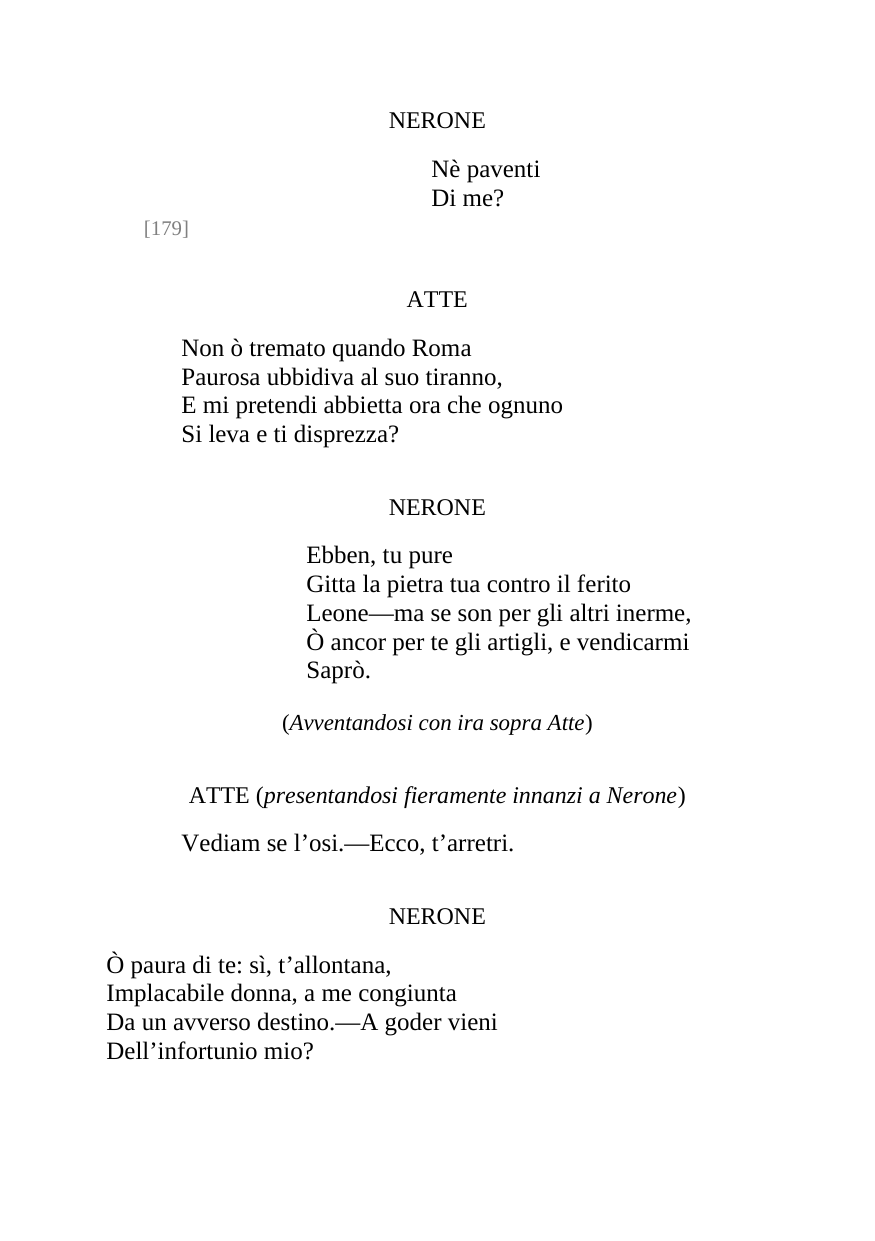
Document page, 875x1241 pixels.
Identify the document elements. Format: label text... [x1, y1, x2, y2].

text Leone—ma se son per gli altri inerme, [106, 598, 768, 627]
text Vediam se l’osi.—Ecco, t’arretri. [106, 828, 768, 857]
text E mi pretendi abbietta ora che ognuno [106, 391, 768, 419]
text ATTE [106, 285, 768, 313]
text NERONE [106, 493, 768, 521]
text (Avventandosi con ira sopra Atte) [106, 709, 768, 736]
text Si leva e ti disprezza? [106, 419, 768, 448]
text Ò ancor per te gli artigli, e vendicarmi [106, 627, 768, 656]
text Dell’infortunio mio? [106, 1036, 768, 1065]
text Nè paventi [106, 154, 768, 183]
text Implacabile donna, a me congiunta [106, 978, 768, 1007]
text Ebben, tu pure [106, 541, 768, 569]
text Di me? [106, 183, 768, 211]
text Da un avverso destino.—A goder vieni [106, 1007, 768, 1036]
text NERONE [106, 106, 768, 134]
text NERONE [106, 902, 768, 930]
text Ò paura di te: sì, t’allontana, [106, 950, 768, 978]
text Saprò. [106, 656, 768, 684]
text ATTE (presentandosi fieramente innanzi a Nerone) [106, 781, 768, 808]
text Paurosa ubbidiva al suo tiranno, [106, 362, 768, 391]
text [179] [106, 216, 768, 240]
text Gitta la pietra tua contro il ferito [106, 569, 768, 598]
text Non ò tremato quando Roma [106, 333, 768, 362]
